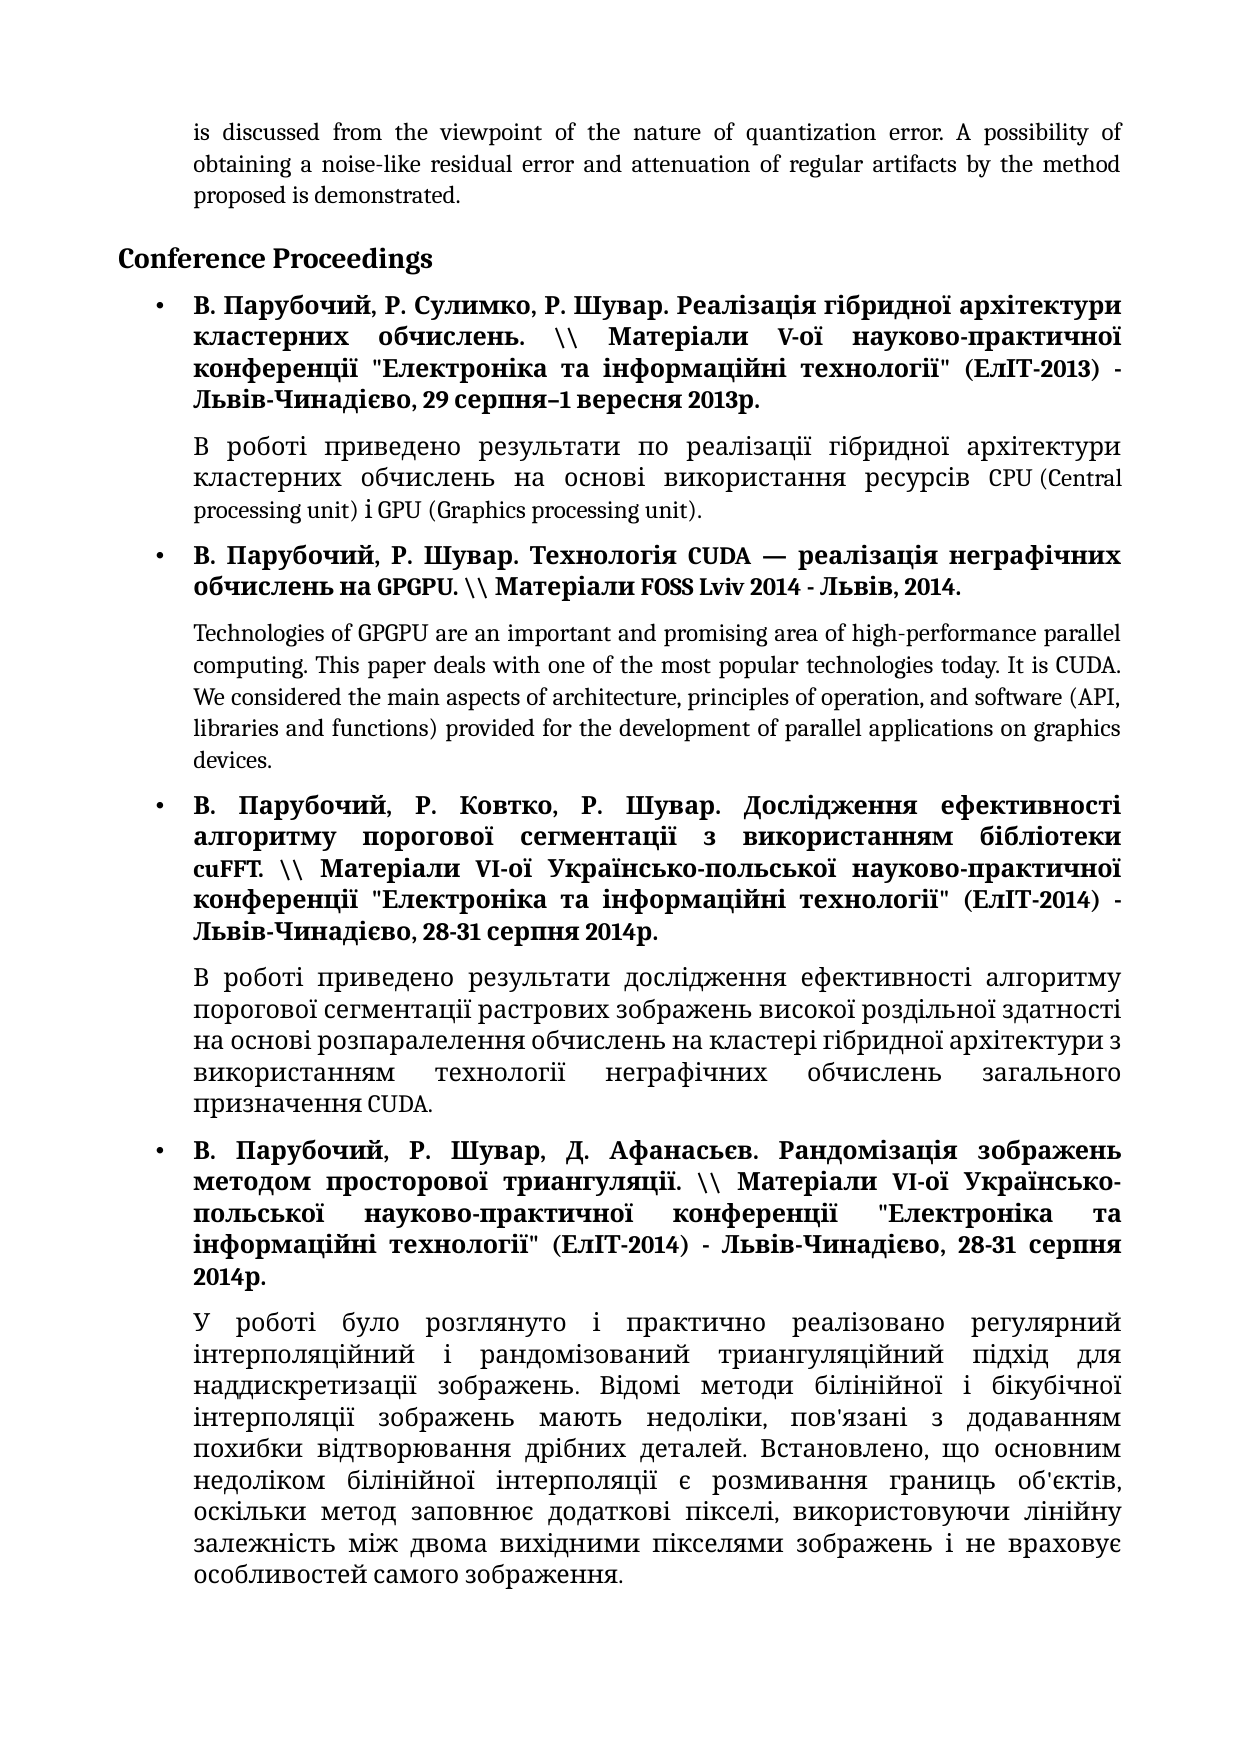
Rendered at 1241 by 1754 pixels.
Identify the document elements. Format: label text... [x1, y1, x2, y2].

list Technologies of GPGPU are an important and promising area of high-performance parallel computing. This paper deals with one of the most popular technologies today. It is CUDA. We considered the main aspects of architecture, principles of operation, and software (API, libraries and functions) provided for the development of parallel applications on graphics devices. [156, 619, 1122, 774]
subtitle Conference Proceedings [118, 242, 1122, 276]
list is discussed from the viewpoint of the nature of quantization error. A possibility of obtaining a noise-like residual error and attenuation of regular artifacts by the method proposed is demonstrated. [156, 118, 1122, 210]
list В роботі приведено результати дослідження ефективності алгоритму порогової сегментації растрових зображень високої роздільної здатності на основі розпаралелення обчислень на кластері гібридної архітектури з використанням технології неграфічних обчислень загального призначення CUDA. [156, 964, 1122, 1119]
list В. Парубочий, Р. Ковтко, Р. Шувар. Дослідження ефективності алгоритму порогової сегментації з використанням бібліотеки cuFFT. \\ Матеріали VI-ої Українсько-польської науково-практичної конференції "Електроніка та інформаційні технології" (ЕлІТ-2014) - Львів-Чинадієво, 28-31 серпня 2014р. [156, 792, 1122, 947]
list В. Парубочий, Р. Сулимко, Р. Шувар. Реалізація гібридної архітектури кластерних обчислень. \\ Матеріали V-ої науково-практичної конференції "Електроніка та інформаційні технології" (ЕлІТ-2013) - Львів-Чинадієво, 29 серпня–1 вересня 2013р. [156, 292, 1122, 415]
list У роботі було розглянуто і практично реалізовано регулярний інтерполяційний і рандомізований триангуляційний підхід для наддискретизації зображень. Відомі методи білінійної і бікубічної інтерполяції зображень мають недоліки, пов'язані з додаванням похибки відтворювання дрібних деталей. Встановлено, що основним недоліком білінійної інтерполяції є розмивання границь об'єктів, оскільки метод заповнює додаткові пікселі, використовуючи лінійну залежність між двома вихідними пікселями зображень і не враховує особливостей самого зображення. [156, 1309, 1122, 1590]
list В. Парубочий, Р. Шувар. Технологія CUDA — реалізація неграфічних обчислень на GPGPU. \\ Матеріали FOSS Lviv 2014 - Львів, 2014. [156, 542, 1122, 602]
list В роботі приведено результати по реалізації гібридної архітектури кластерних обчислень на основі використання ресурсів CPU (Central processing unit) і GPU (Graphics processing unit). [156, 432, 1122, 524]
list В. Парубочий, Р. Шувар, Д. Афанасьєв. Рандомізація зображень методом просторової триангуляції. \\ Матеріали VI-ої Українсько-польської науково-практичної конференції "Електроніка та інформаційні технології" (ЕлІТ-2014) - Львів-Чинадієво, 28-31 серпня 2014р. [156, 1137, 1122, 1292]
